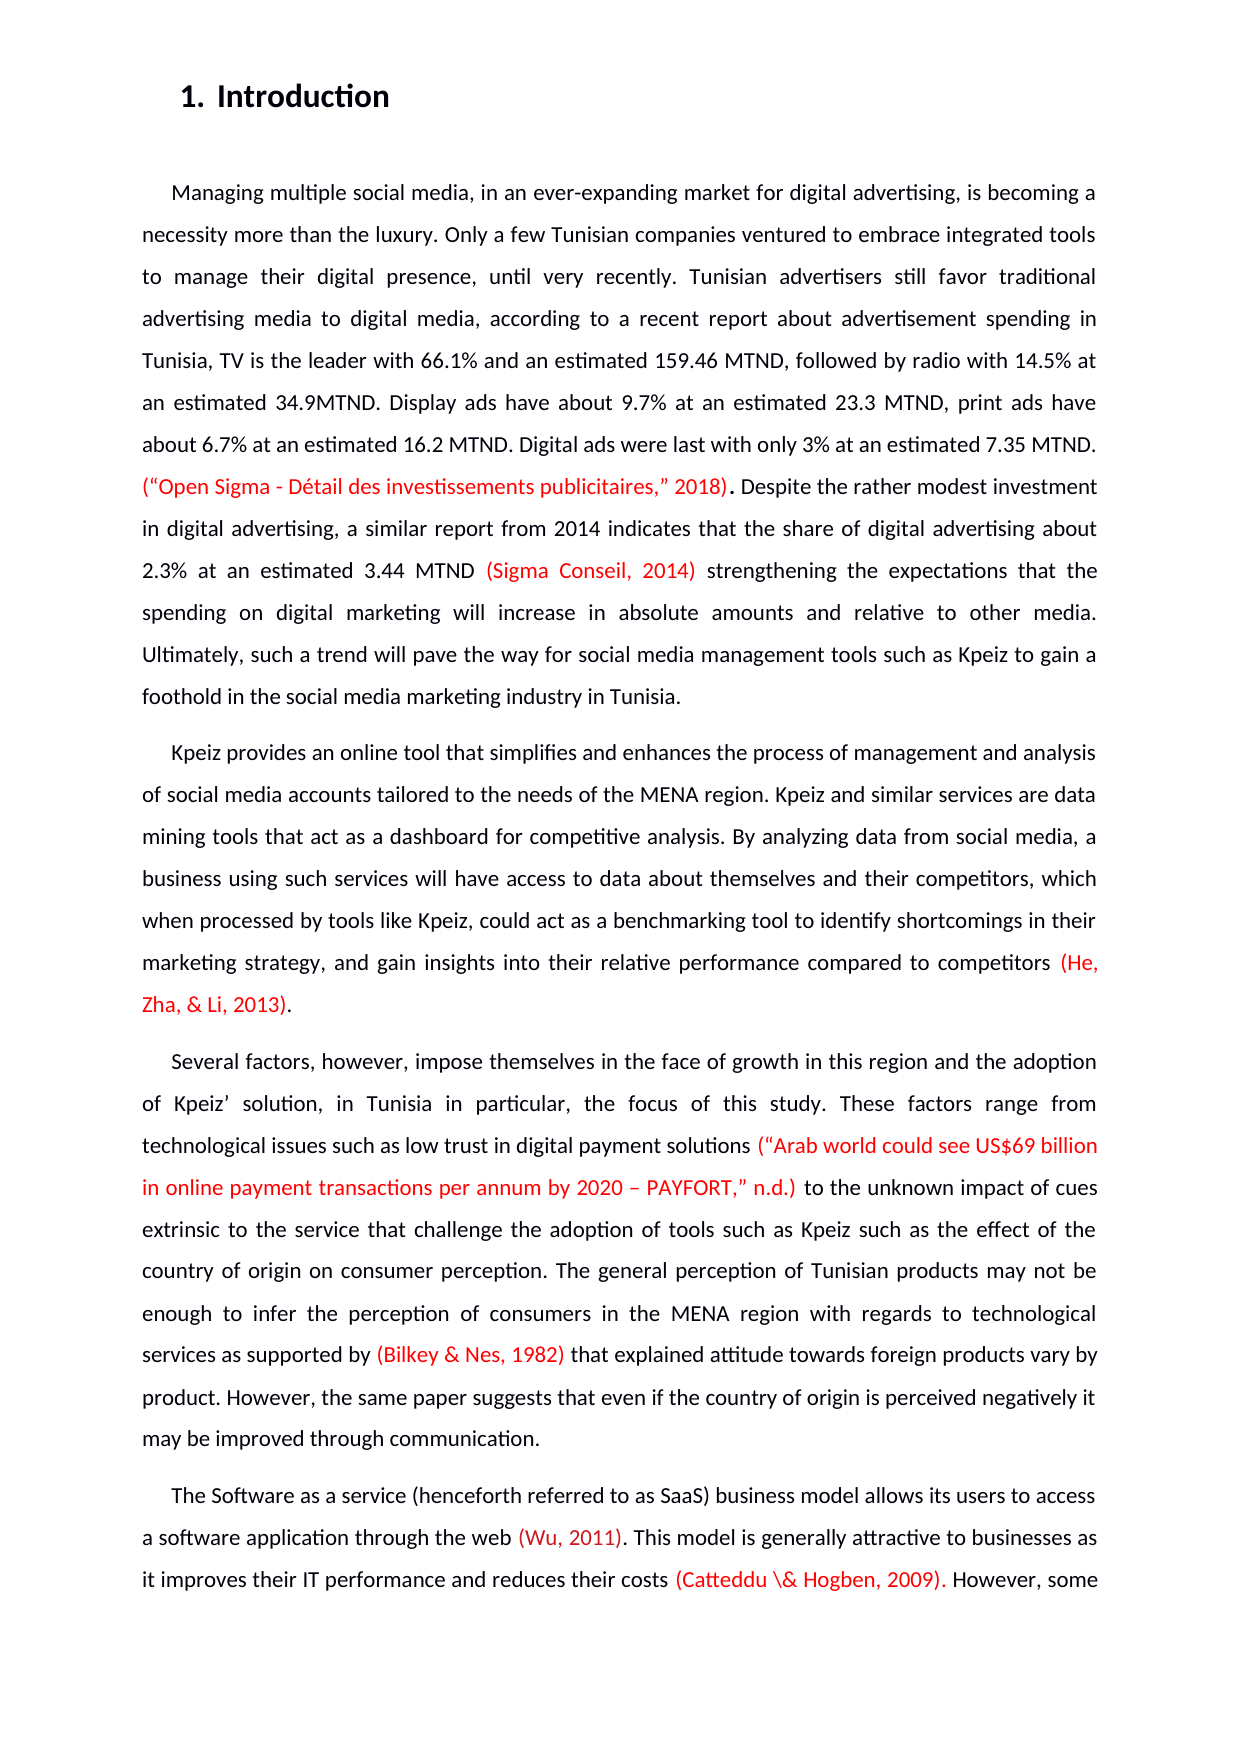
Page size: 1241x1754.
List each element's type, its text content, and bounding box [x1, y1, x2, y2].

list Introduction [179, 75, 1098, 116]
text Managing multiple social media, in an ever-expanding market for digital advertising, is becoming a necessity more than the luxury. Only a few Tunisian companies ventured to embrace integrated tools to manage their digital presence, until very recently. Tunisian advertisers still favor traditional advertising media to digital media, according to a recent report about advertisement spending in Tunisia, TV is the leader with 66.1% and an estimated 159.46 MTND, followed by radio with 14.5% at an estimated 34.9MTND. Display ads have about 9.7% at an estimated 23.3 MTND, print ads have about 6.7% at an estimated 16.2 MTND. Digital ads were last with only 3% at an estimated 7.35 MTND. (“Open Sigma - Détail des investissements publicitaires,” 2018). Despite the rather modest investment in digital advertising, a similar report from 2014 indicates that the share of digital advertising about 2.3% at an estimated 3.44 MTND (Sigma Conseil, 2014) strengthening the expectations that the spending on digital marketing will increase in absolute amounts and relative to other media. Ultimately, such a trend will pave the way for social media management tools such as Kpeiz to gain a foothold in the social media marketing industry in Tunisia. [142, 178, 1098, 710]
text Several factors, however, impose themselves in the face of growth in this region and the adoption of Kpeiz’ solution, in Tunisia in particular, the focus of this study. These factors range from technological issues such as low trust in digital payment solutions (“Arab world could see US$69 billion in online payment transactions per annum by 2020 – PAYFORT,” n.d.) to the unknown impact of cues extrinsic to the service that challenge the adoption of tools such as Kpeiz such as the effect of the country of origin on consumer perception. The general perception of Tunisian products may not be enough to infer the perception of consumers in the MENA region with regards to technological services as supported by (Bilkey & Nes, 1982) that explained attitude towards foreign products vary by product. However, the same paper suggests that even if the country of origin is perceived negatively it may be improved through communication. [142, 1047, 1098, 1453]
text The Software as a service (henceforth referred to as SaaS) business model allows its users to access a software application through the web (Wu, 2011)⁠. This model is generally attractive to businesses as it improves their IT performance and reduces their costs (Catteddu \& Hogben, 2009). However, some [142, 1481, 1098, 1593]
text Kpeiz provides an online tool that simplifies and enhances the process of management and analysis of social media accounts tailored to the needs of the MENA region. Kpeiz and similar services are data mining tools that act as a dashboard for competitive analysis. By analyzing data from social media, a business using such services will have access to data about themselves and their competitors, which when processed by tools like Kpeiz, could act as a benchmarking tool to identify shortcomings in their marketing strategy, and gain insights into their relative performance compared to competitors (He, Zha, & Li, 2013). [142, 738, 1098, 1018]
